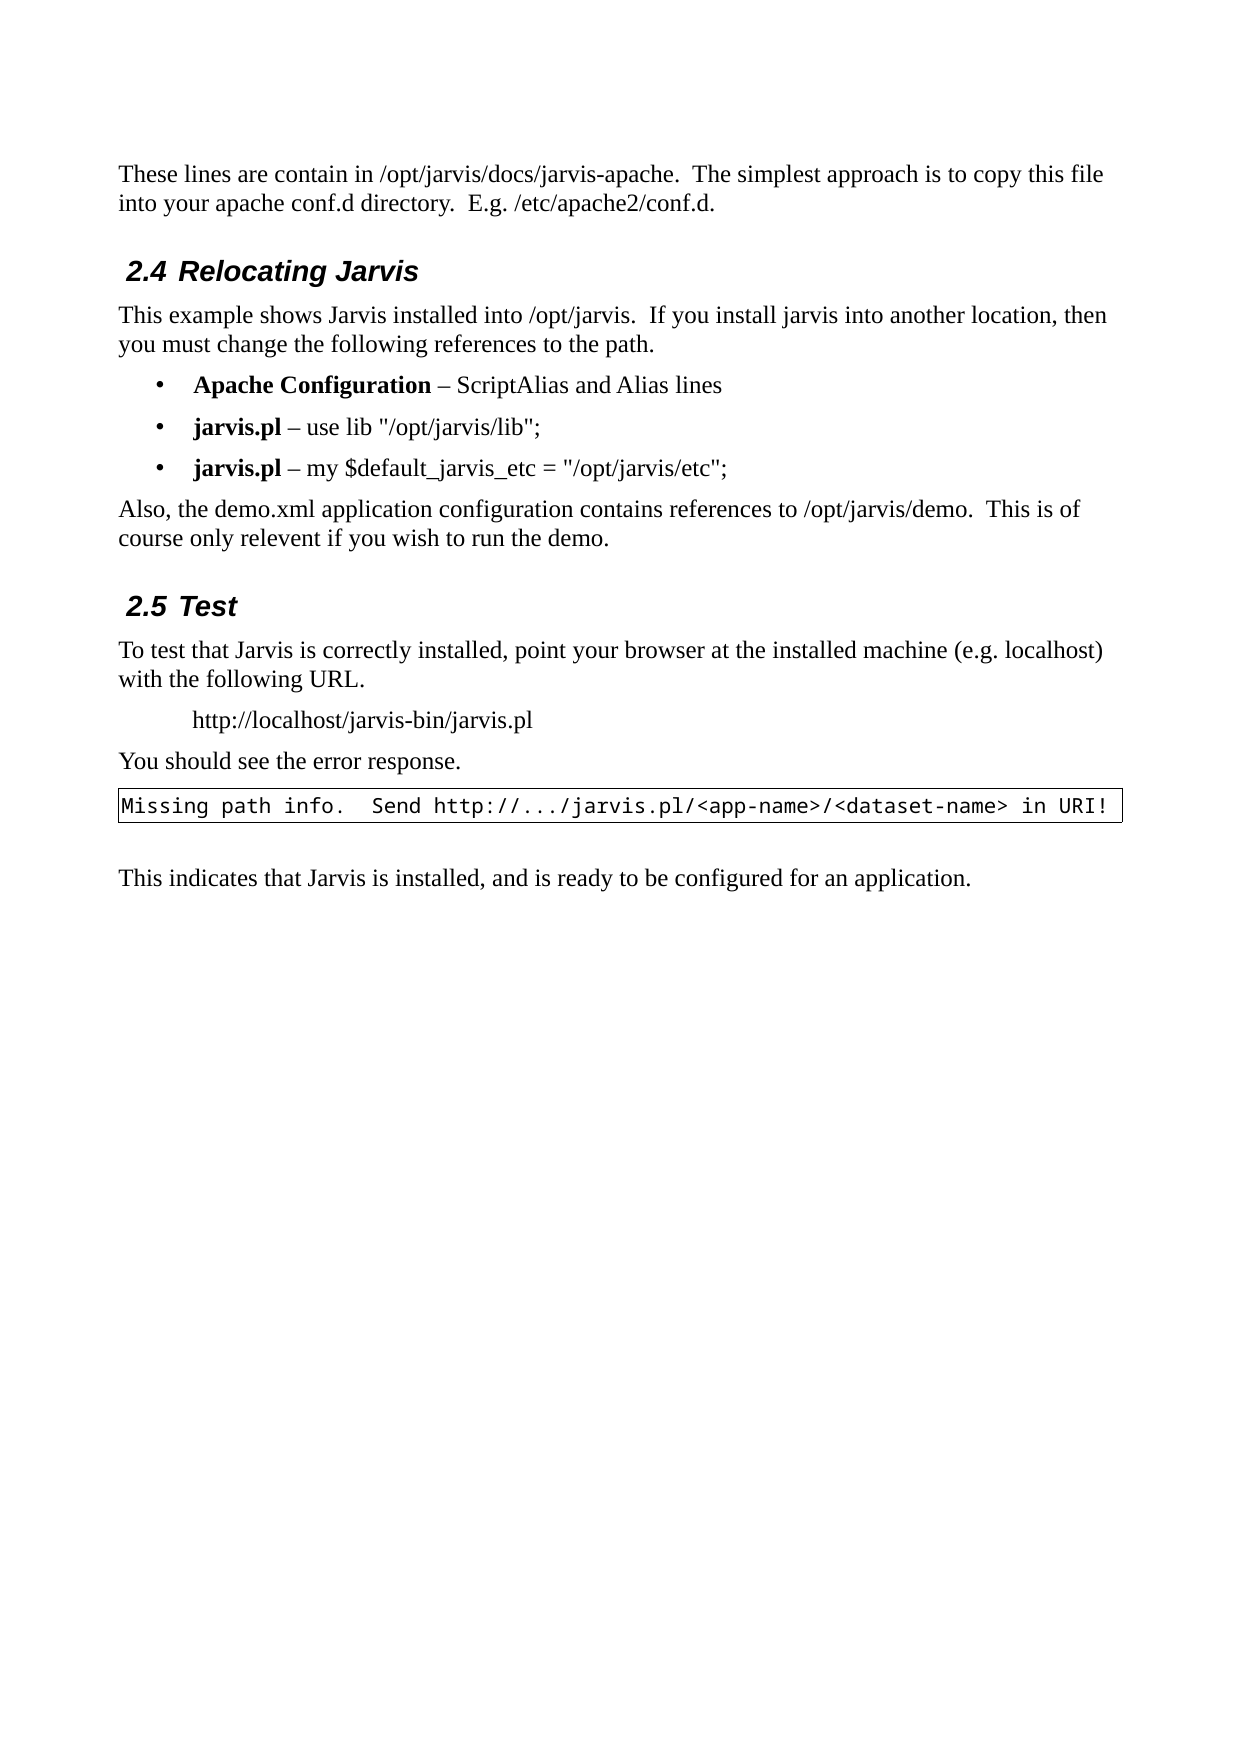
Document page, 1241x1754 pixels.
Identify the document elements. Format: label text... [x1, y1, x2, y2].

text Missing path info. Send http://.../jarvis.pl/<app-name>/<dataset-name> in URI! [119, 789, 1122, 822]
subtitle Test [118, 589, 1122, 623]
text http://localhost/jarvis-bin/jarvis.pl [118, 705, 1122, 734]
text These lines are contain in /opt/jarvis/docs/jarvis-apache. The simplest approach is to copy this file into your apache conf.d directory. E.g. /etc/apache2/conf.d. [118, 159, 1122, 217]
list jarvis.pl – my $default_jarvis_etc = "/opt/jarvis/etc"; [156, 453, 1122, 482]
text This indicates that Jarvis is installed, and is ready to be configured for an application. [118, 863, 1122, 892]
subtitle Relocating Jarvis [118, 254, 1122, 288]
text To test that Jarvis is correctly installed, point your browser at the installed machine (e.g. localhost) with the following URL. [118, 635, 1122, 693]
list Apache Configuration – ScriptAlias and Alias lines [156, 370, 1122, 399]
text You should see the error response. [118, 746, 1122, 775]
list jarvis.pl – use lib "/opt/jarvis/lib"; [156, 412, 1122, 440]
text Also, the demo.xml application configuration contains references to /opt/jarvis/demo. This is of course only relevent if you wish to run the demo. [118, 494, 1122, 552]
text This example shows Jarvis installed into /opt/jarvis. If you install jarvis into another location, then you must change the following references to the path. [118, 300, 1122, 358]
